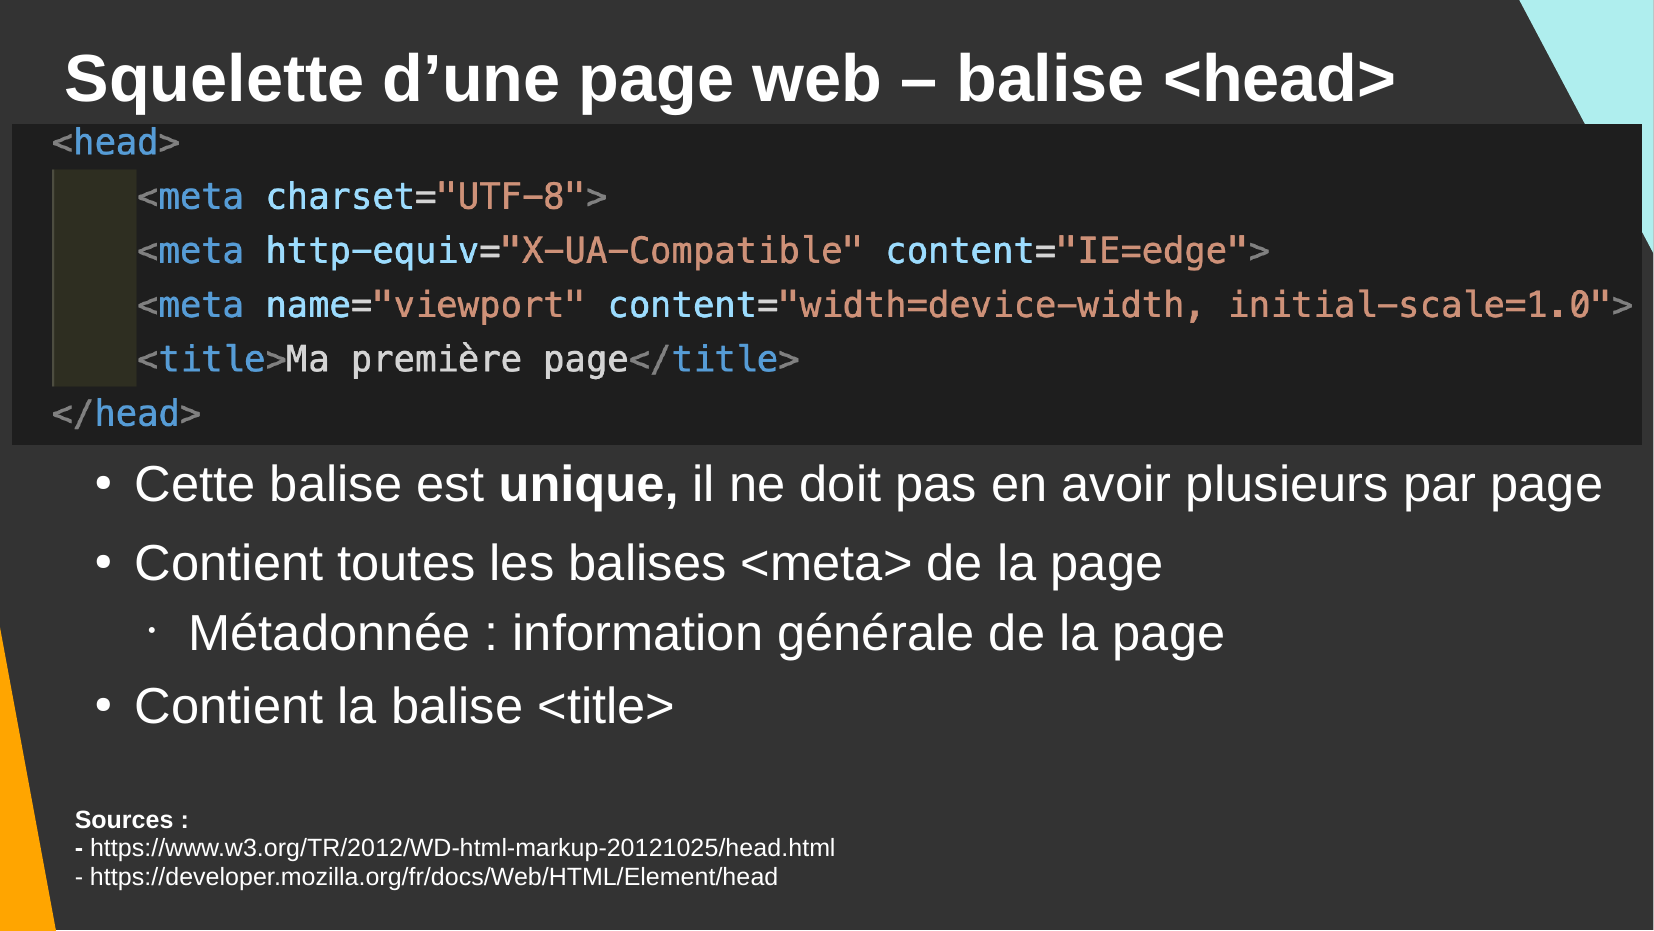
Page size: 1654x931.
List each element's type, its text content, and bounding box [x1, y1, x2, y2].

title Squelette d’une page web – balise <head> [64, 40, 1553, 124]
text_box [0, 627, 57, 931]
text_box [1519, 0, 1654, 255]
list Cette balise est unique, il ne doit pas en avoir plusieurs par page Contient toutes les balises <meta> de la page Métadonnée : information générale de la page Contient la balise <title> [80, 455, 1635, 765]
picture [12, 124, 1642, 445]
text_box Sources : - https://www.w3.org/TR/2012/WD-html-markup-20121025/head.html - https://developer.mozilla.org/fr/docs/Web/HTML/Element/head [59, 798, 1546, 931]
